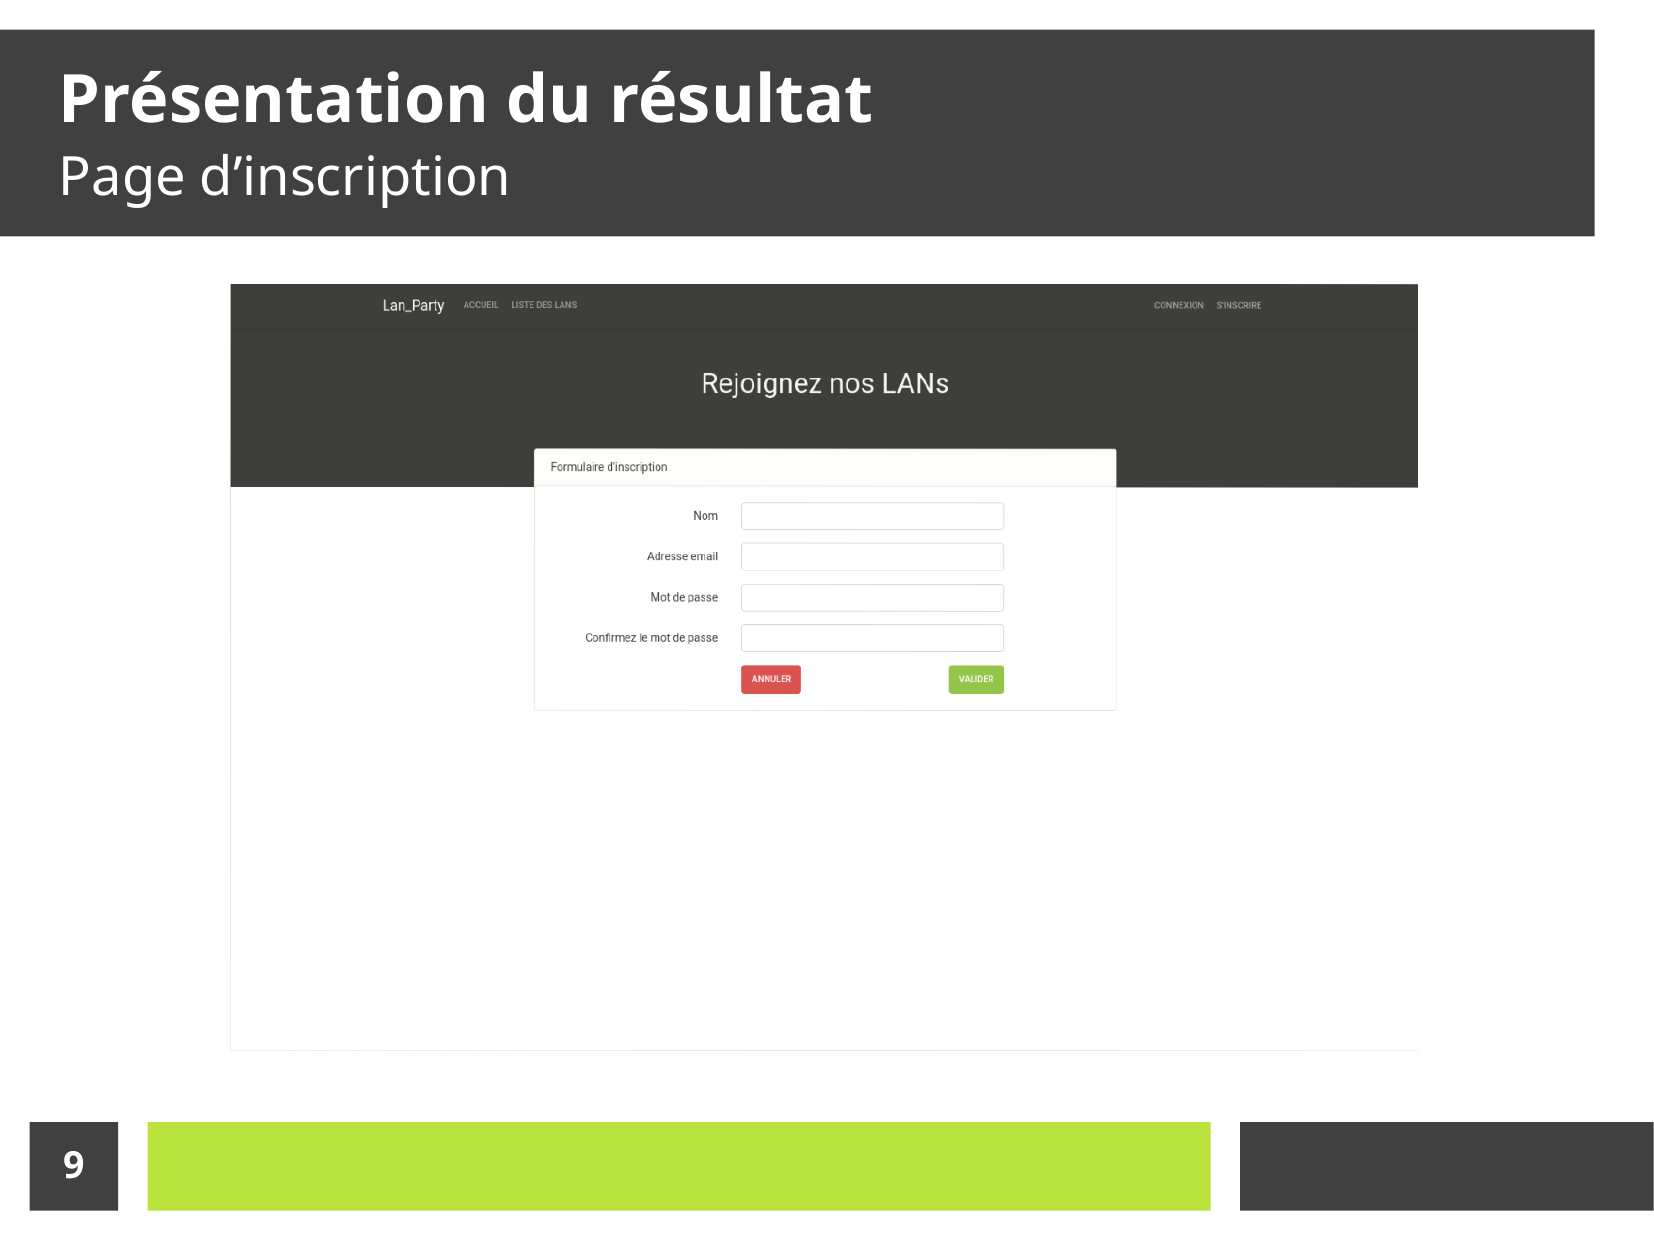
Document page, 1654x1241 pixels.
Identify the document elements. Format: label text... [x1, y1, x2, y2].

title Présentation du résultat [59, 47, 1595, 118]
title Page d’inscription [59, 118, 1595, 207]
picture [229, 284, 1418, 1051]
text_box [29, 1122, 119, 1211]
